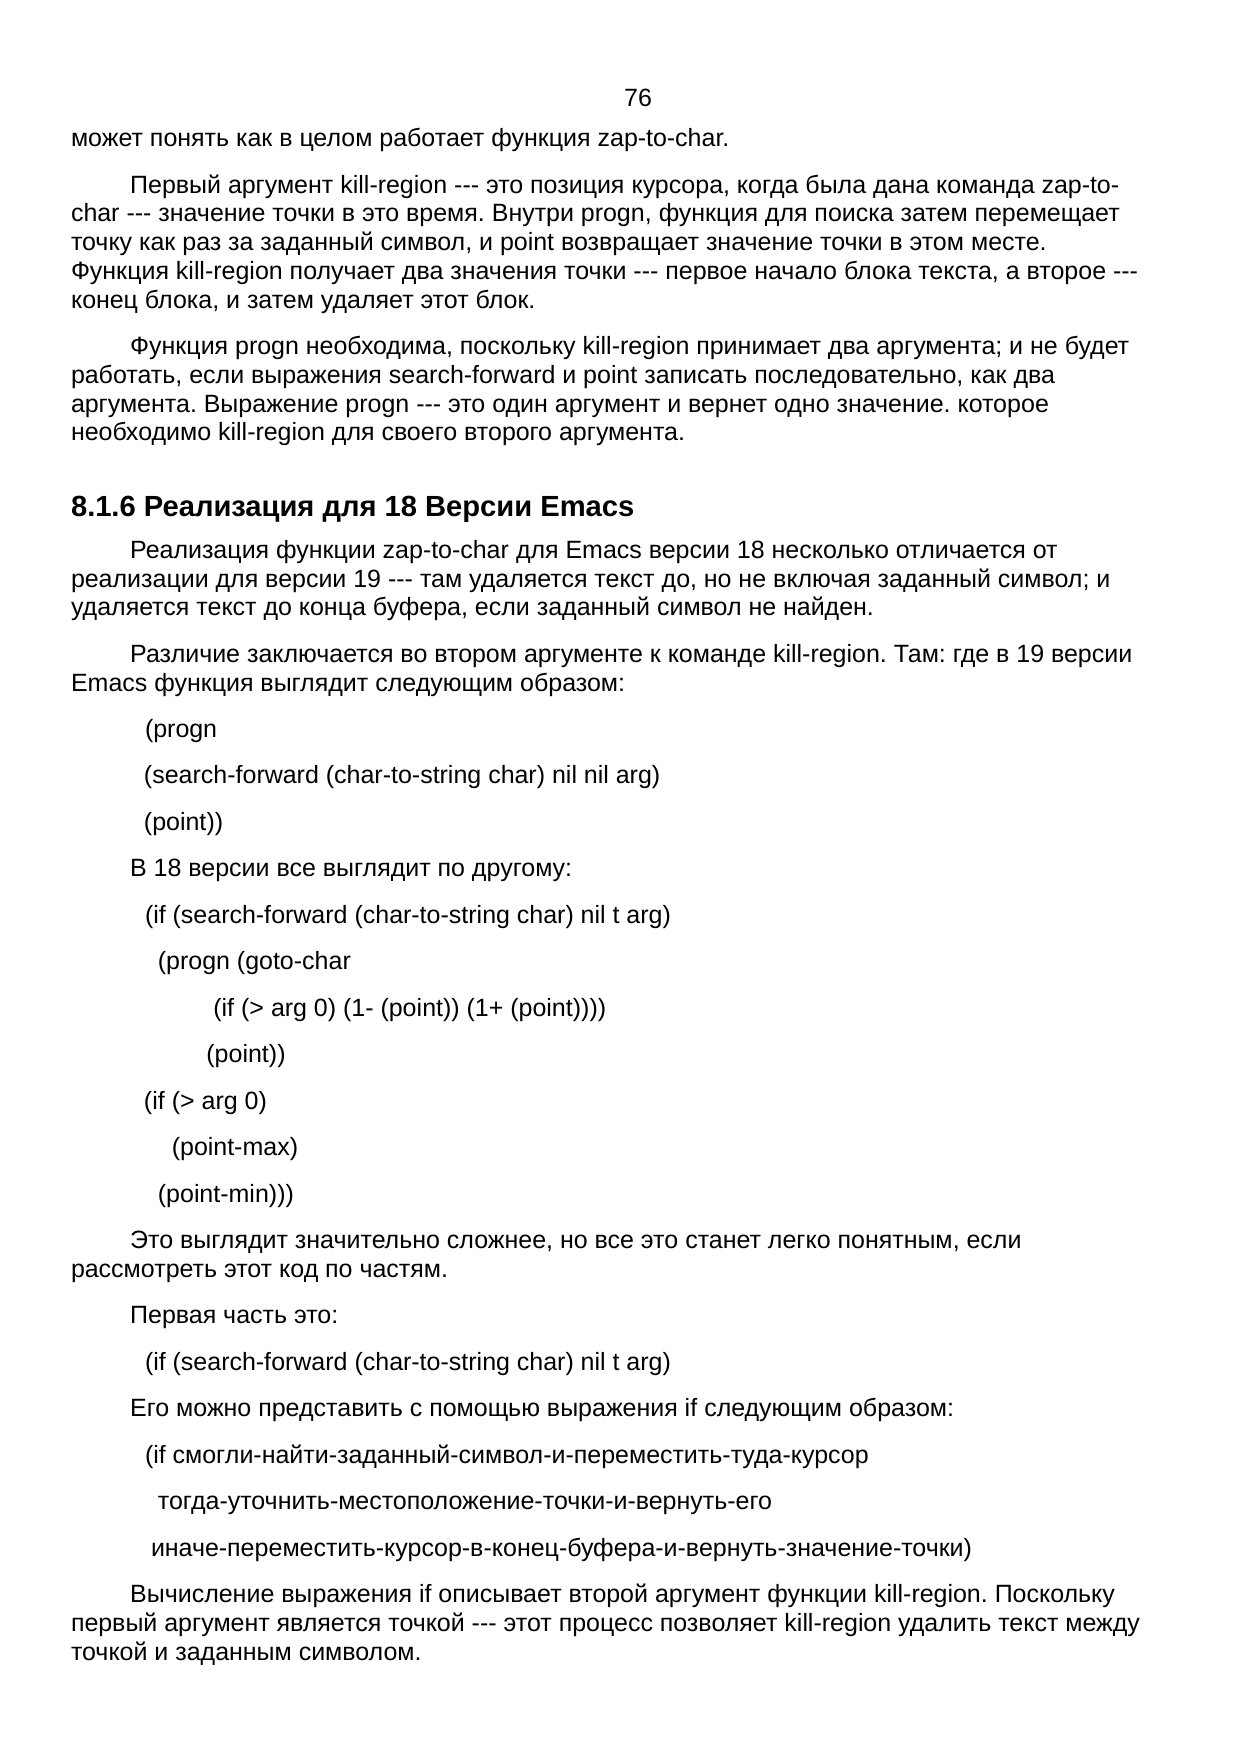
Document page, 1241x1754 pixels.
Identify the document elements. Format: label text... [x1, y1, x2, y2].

text (if (> arg 0) (1- (point)) (1+ (point)))) [71, 993, 1146, 1022]
text (point)) [71, 807, 1146, 836]
text (if (search-forward (char-to-string char) nil t arg) [71, 900, 1146, 929]
text Реализация функции zap-to-char для Emacs версии 18 несколько отличается от реализации для версии 19 --- там удаляется текст до, но не включая заданный символ; и удаляется текст до конца буфера, если заданный символ не найден. [71, 535, 1146, 621]
text В 18 версии все выглядит по другому: [71, 853, 1146, 882]
subtitle 8.1.6 Реализация для 18 Версии Emacs [71, 489, 1146, 522]
text Первый аргумент kill-region --- это позиция курсора, когда была дана команда zap-to-char --- значение точки в это время. Внутри progn, функция для поиска затем перемещает точку как раз за заданный символ, и point возвращает значение точки в этом месте. Функция kill-region получает два значения точки --- первое начало блока текста, а второе --- конец блока, и затем удаляет этот блок. [71, 170, 1146, 313]
text Функция progn необходима, поскольку kill-region принимает два аргумента; и не будет работать, если выражения search-forward и point записать последовательно, как два аргумента. Выражение progn --- это один аргумент и вернет одно значение. которое необходимо kill-region для своего второго аргумента. [71, 331, 1146, 446]
text иначе-переместить-курсор-в-конец-буфера-и-вернуть-значение-точки) [71, 1533, 1146, 1561]
text (if смогли-найти-заданный-символ-и-переместить-туда-курсор [71, 1440, 1146, 1468]
text (progn (goto-char [71, 946, 1146, 975]
text тогда-уточнить-местоположение-точки-и-вернуть-его [71, 1486, 1146, 1515]
text Это выглядит значительно сложнее, но все это станет легко понятным, если рассмотреть этот код по частям. [71, 1225, 1146, 1283]
text Вычисление выражения if описывает второй аргумент функции kill-region. Поскольку первый аргумент является точкой --- этот процесс позволяет kill-region удалить текст между точкой и заданным символом. [71, 1579, 1146, 1665]
text Различие заключается во втором аргументе к команде kill-region. Там: где в 19 версии Emacs функция выглядит следующим образом: [71, 639, 1146, 696]
text (if (search-forward (char-to-string char) nil t arg) [71, 1347, 1146, 1376]
text (search-forward (char-to-string char) nil nil arg) [71, 761, 1146, 789]
text (if (> arg 0) [71, 1086, 1146, 1114]
text (point)) [71, 1039, 1146, 1068]
text (point-min))) [71, 1179, 1146, 1207]
text (progn [71, 714, 1146, 743]
text Его можно представить с помощью выражения if следующим образом: [71, 1393, 1146, 1422]
text может понять как в целом работает функция zap-to-char. [71, 123, 1146, 152]
text Первая часть это: [71, 1300, 1146, 1329]
text (point-max) [71, 1132, 1146, 1161]
